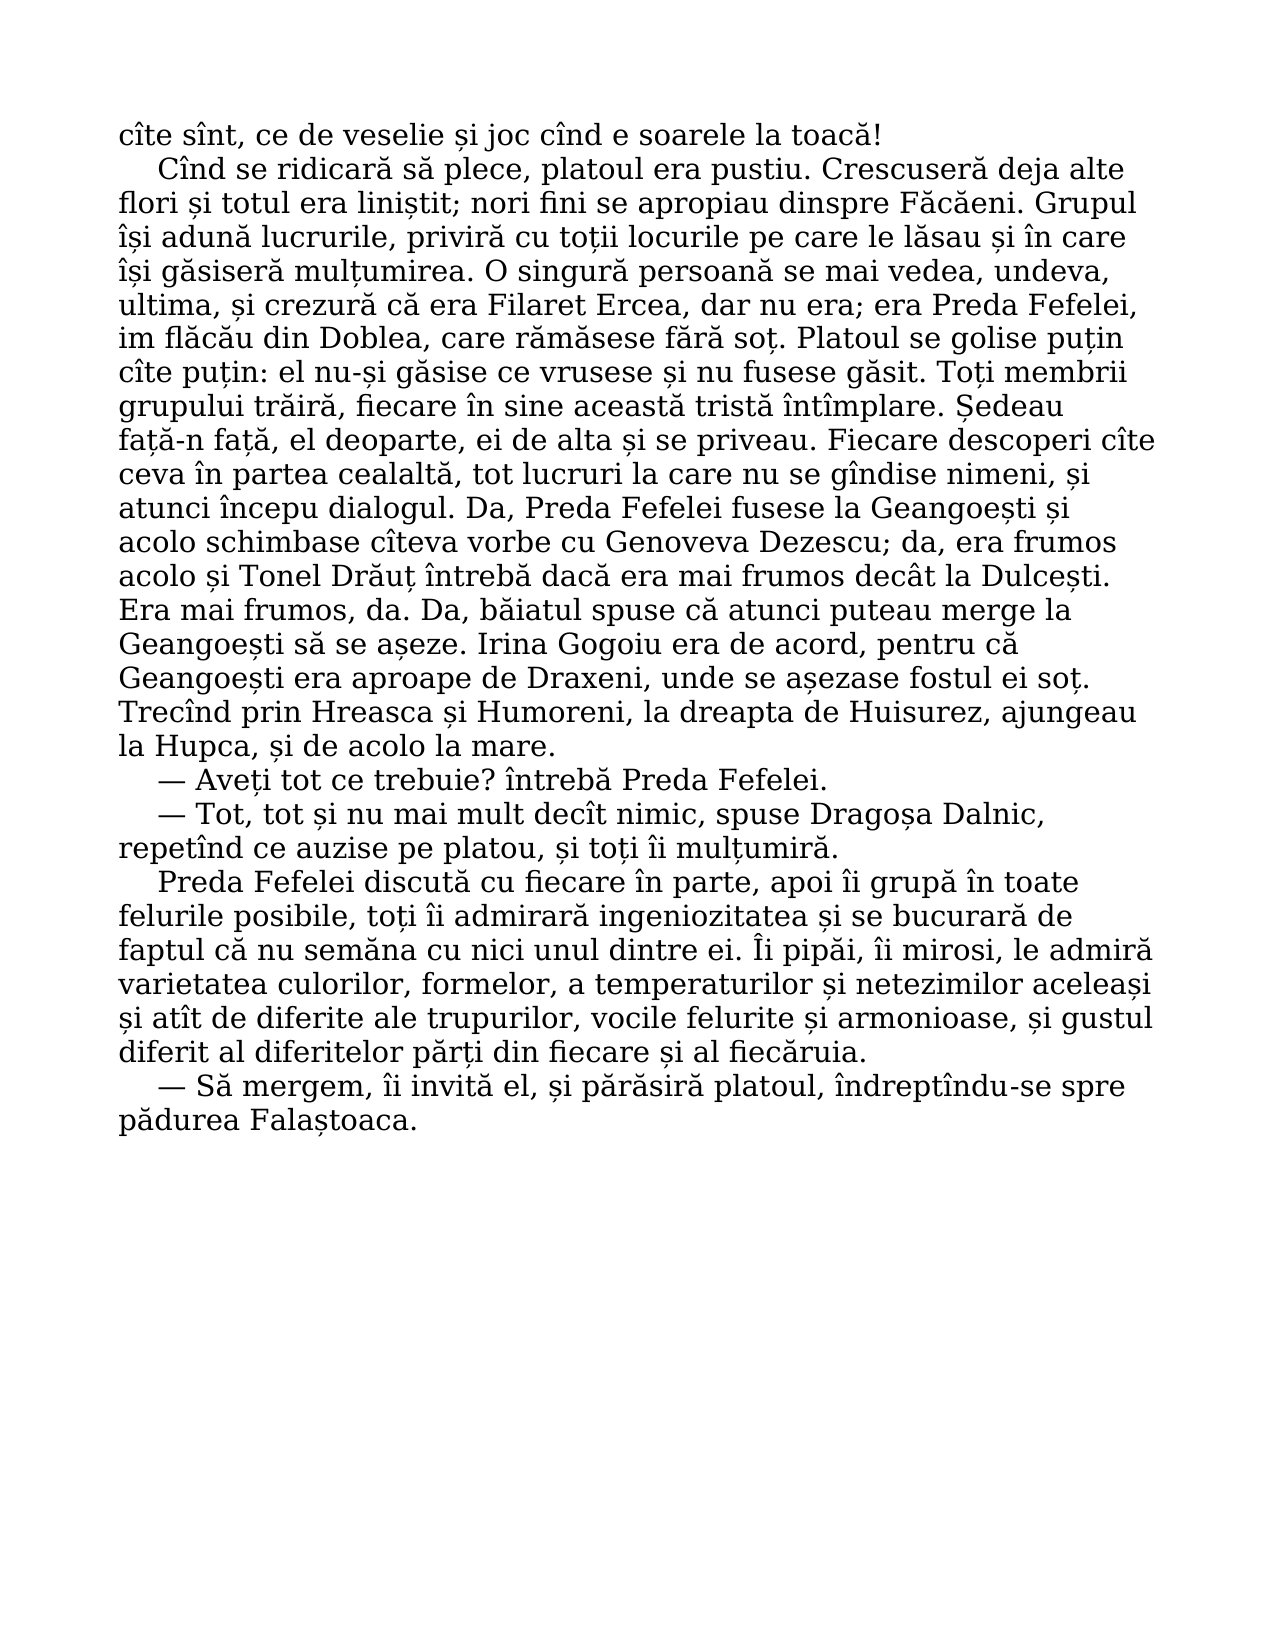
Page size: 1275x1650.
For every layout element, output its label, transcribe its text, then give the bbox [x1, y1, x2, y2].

text Preda Fefelei discută cu fiecare în parte, apoi îi grupă în toate felurile posibile, toți îi admirară ingeniozitatea și se bucurară de faptul că nu semăna cu nici unul dintre ei. Îi pipăi, îi mirosi, le admiră varietatea culorilor, formelor, a temperaturilor și netezimilor aceleași și atît de diferite ale trupurilor, vocile felurite și armonioase, și gustul diferit al diferitelor părți din fiecare și al fiecăruia. [118, 865, 1157, 1069]
text — Tot, tot și nu mai mult decît nimic, spuse Dragoșa Dalnic, repetînd ce auzise pe platou, și toți îi mulțumiră. [118, 797, 1157, 865]
text Cînd se ridicară să plece, platoul era pustiu. Crescuseră deja alte flori și totul era liniștit; nori fini se apropiau dinspre Făcăeni. Grupul își adună lucrurile, priviră cu toții locurile pe care le lăsau și în care își găsiseră mulțumirea. O singură persoană se mai vedea, undeva, ultima, și crezură că era Filaret Ercea, dar nu era; era Preda Fefelei, im flăcău din Doblea, care rămăsese fără soț. Platoul se golise puțin cîte puțin: el nu‑și găsise ce vrusese și nu fusese găsit. Toți membrii grupului trăiră, fiecare în sine această tristă întîmplare. Ședeau față‑n față, el deoparte, ei de alta și se priveau. Fiecare descoperi cîte ceva în partea cealaltă, tot lucruri la care nu se gîndise nimeni, și atunci începu dialogul. Da, Preda Fefelei fusese la Geangoești și acolo schimbase cîteva vorbe cu Genoveva Dezescu; da, era frumos acolo și Tonel Drăuț întrebă dacă era mai frumos decât la Dulcești. Era mai frumos, da. Da, băiatul spuse că atunci puteau merge la Geangoești să se așeze. Irina Gogoiu era de acord, pentru că Geangoești era aproape de Draxeni, unde se așezase fostul ei soț. Trecînd prin Hreasca și Humoreni, la dreapta de Huisurez, ajungeau la Hupca, și de acolo la mare. [118, 152, 1157, 763]
text — Să mergem, îi invită el, și părăsiră platoul, îndreptîndu‑se spre pădurea Falaștoaca. [118, 1069, 1157, 1137]
text — Aveți tot ce trebuie? întrebă Preda Fefelei. [118, 763, 1157, 797]
text cîte sînt, ce de veselie și joc cînd e soarele la toacă! [118, 118, 1157, 152]
